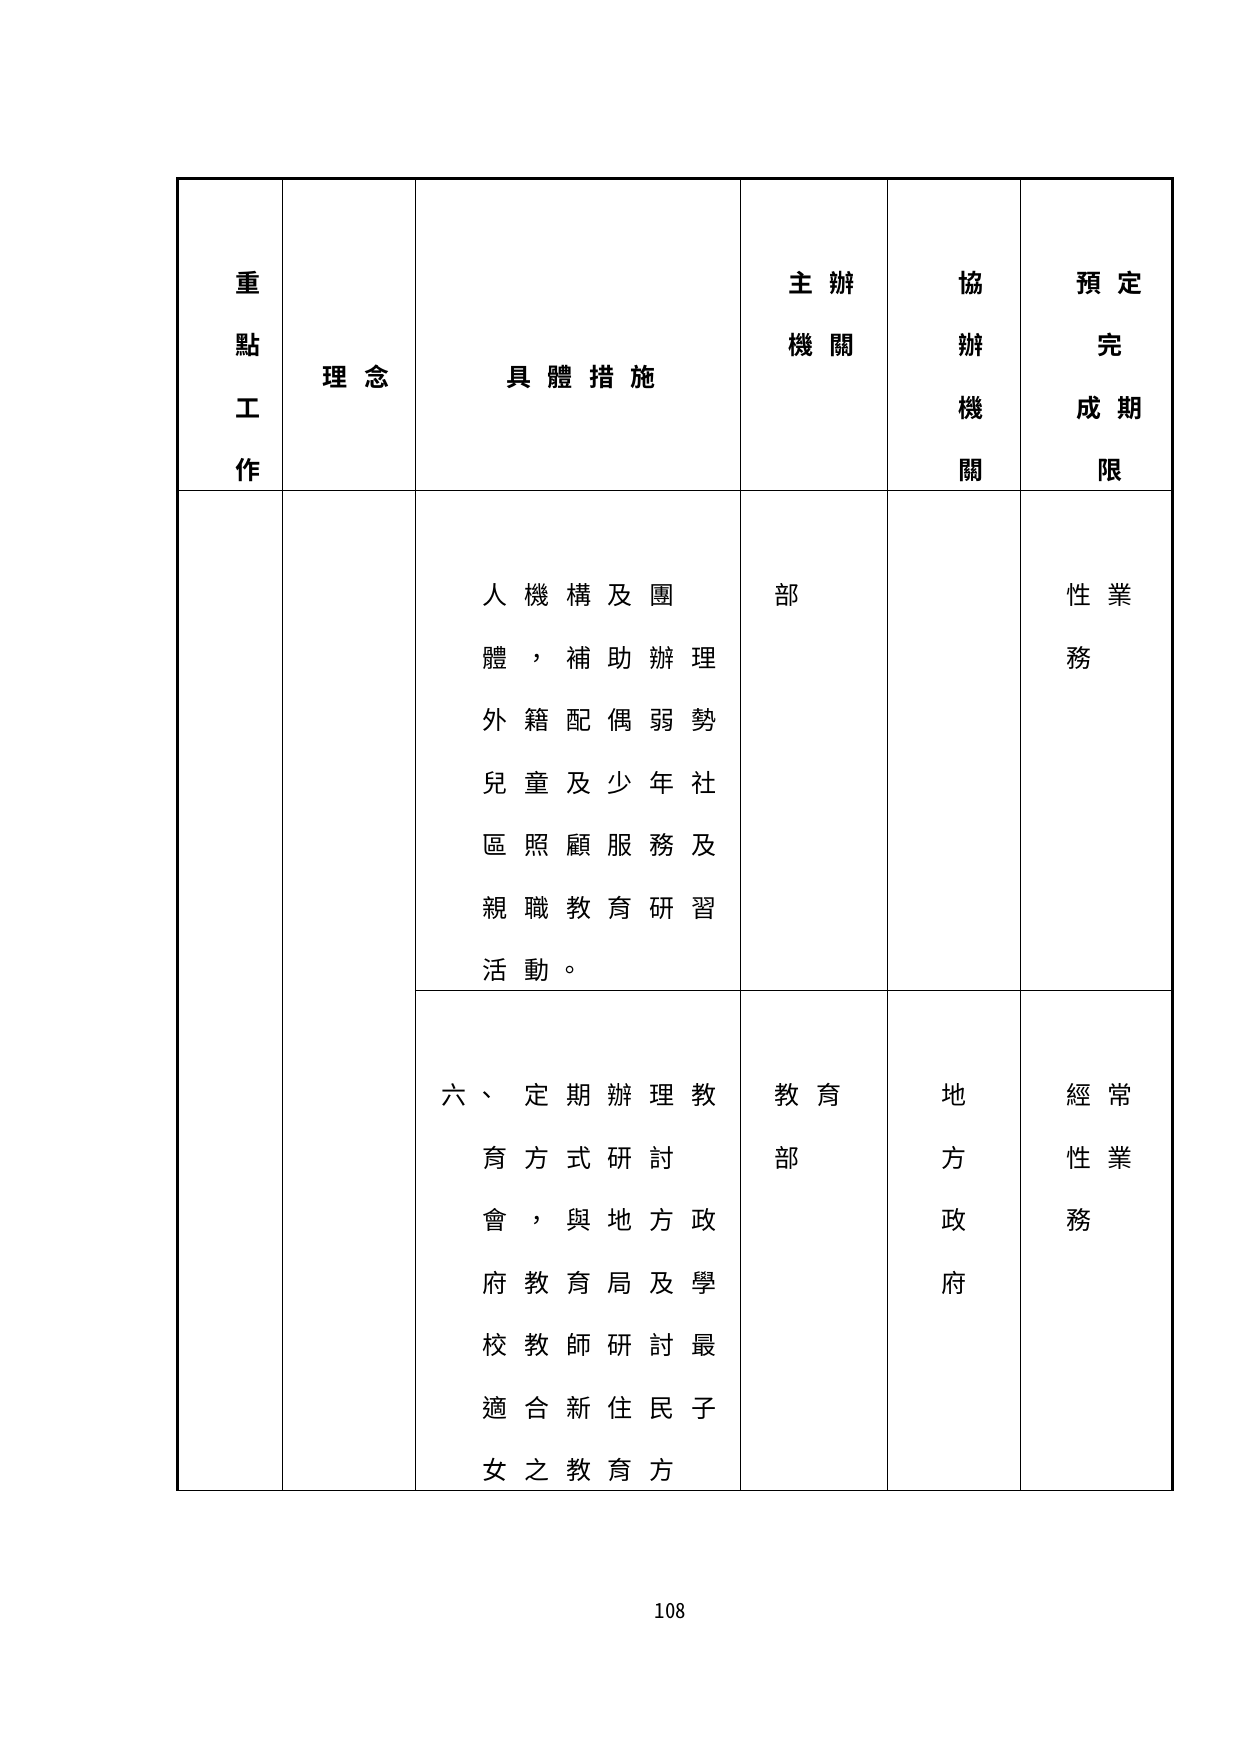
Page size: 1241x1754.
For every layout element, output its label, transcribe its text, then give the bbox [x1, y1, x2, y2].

table_cell 地方政府 [888, 991, 1020, 1490]
table_header 協辦 機關 [888, 180, 1020, 490]
table_cell 人機構及團體，補助辦理外籍配偶弱勢兒童及少年社區照顧服務及親職教育研習活動。 [416, 491, 740, 990]
table_cell [283, 491, 415, 1490]
table_header 具體措施 [416, 180, 740, 490]
table_cell 性業務 [1021, 491, 1171, 990]
table_header 主辦 機關 [741, 180, 887, 490]
table_cell [179, 491, 282, 1490]
table_cell 六、定期辦理教育方式研討會，與地方政府教育局及學校教師研討最適合新住民子女之教育方 [416, 991, 740, 1490]
table_header 重點 工作 [179, 180, 282, 490]
table_cell 部 [741, 491, 887, 990]
table_header 預定完 成期限 [1021, 180, 1171, 490]
table_header 理念 [283, 180, 415, 490]
table_cell 教育部 [741, 991, 887, 1490]
table_cell 經常性業務 [1021, 991, 1171, 1490]
table_cell [888, 491, 1020, 990]
